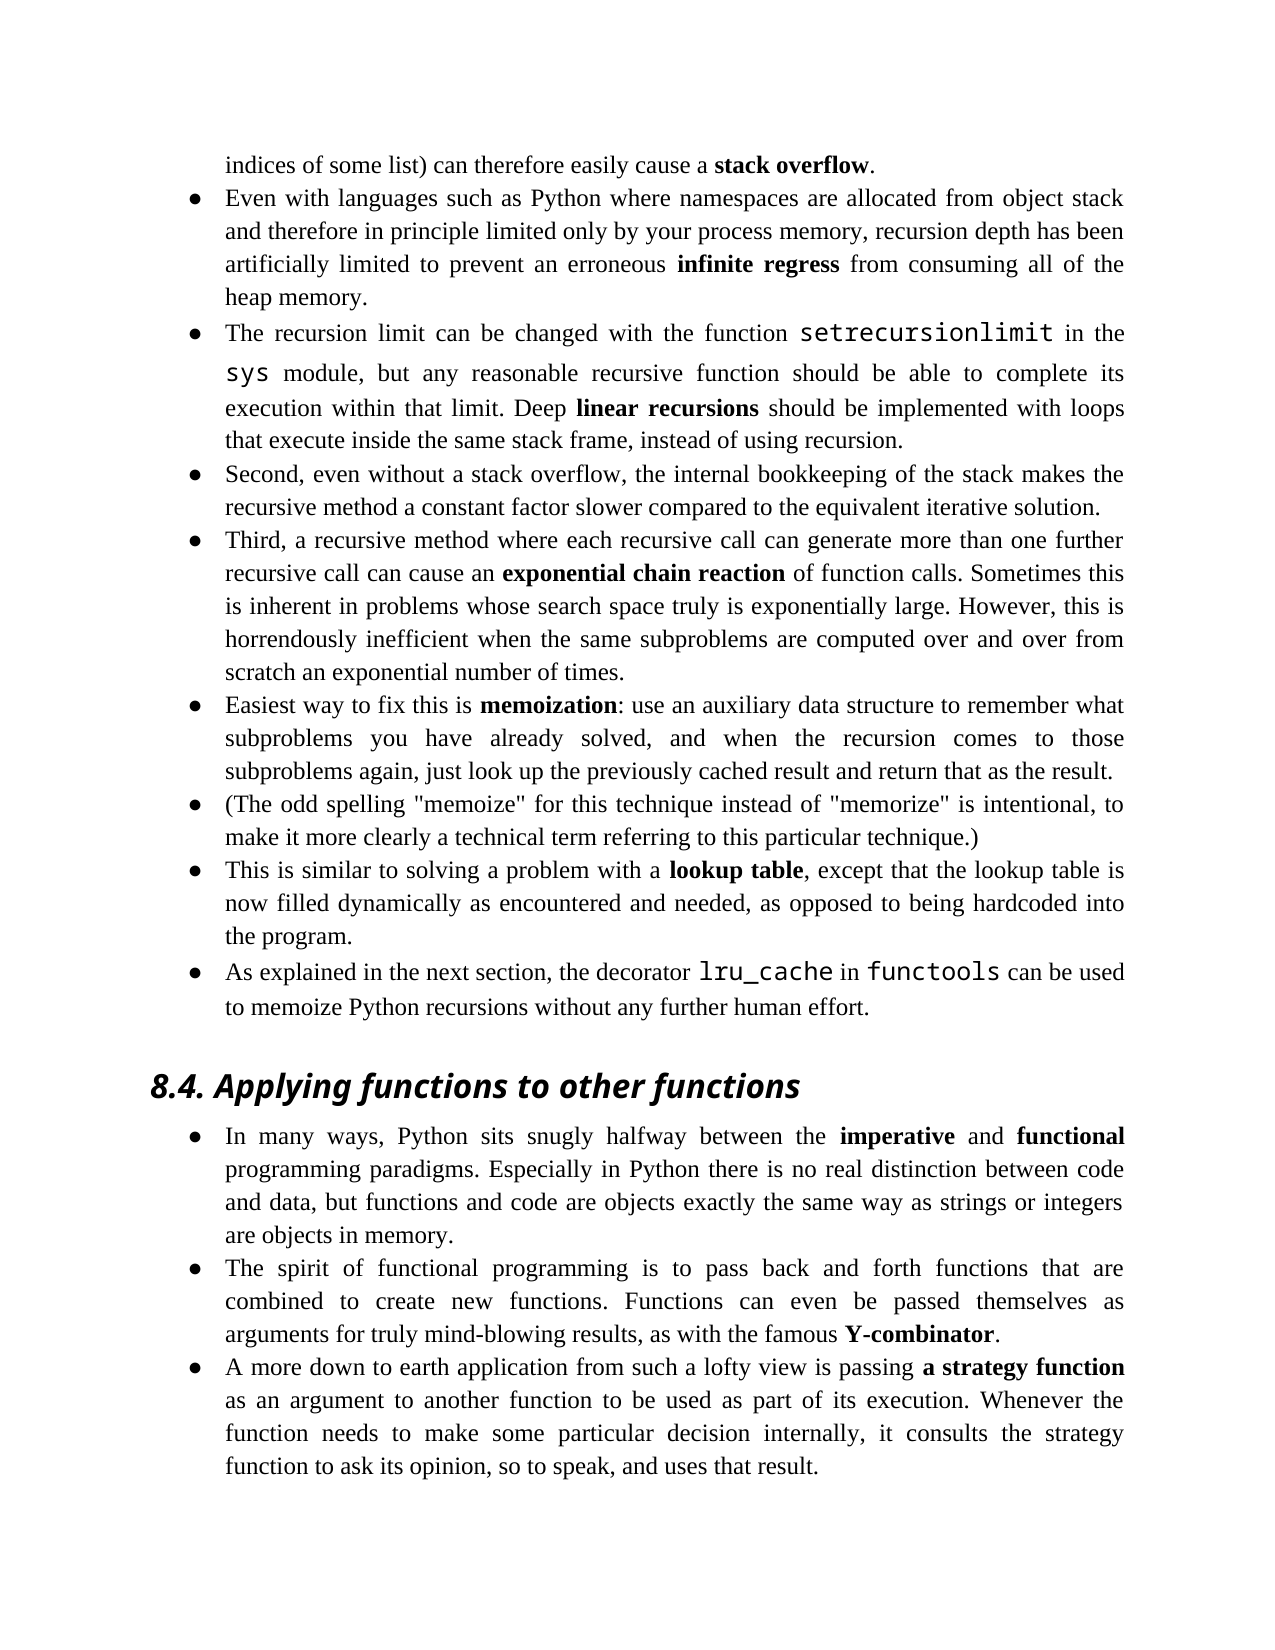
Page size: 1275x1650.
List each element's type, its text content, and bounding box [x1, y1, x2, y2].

list This is similar to solving a problem with a lookup table, except that the lookup table is now filled dynamically as encountered and needed, as opposed to being hardcoded into the program. [187, 855, 1125, 950]
list Third, a recursive method where each recursive call can generate more than one further recursive call can cause an exponential chain reaction of function calls. Sometimes this is inherent in problems whose search space truly is exponentially large. However, this is horrendously inefficient when the same subproblems are computed over and over from scratch an exponential number of times. [187, 525, 1125, 686]
list indices of some list) can therefore easily cause a stack overflow. [187, 150, 1125, 179]
list Easiest way to fix this is memoization: use an auxiliary data structure to remember what subproblems you have already solved, and when the recursion comes to those subproblems again, just look up the previously cached result and return that as the result. [187, 690, 1125, 784]
list A more down to earth application from such a lofty view is passing a strategy function as an argument to another function to be used as part of its execution. Whenever the function needs to make some particular decision internally, it consults the strategy function to ask its opinion, so to speak, and uses that result. [187, 1352, 1125, 1480]
list (The odd spelling "memoize" for this technique instead of "memorize" is intentional, to make it more clearly a technical term referring to this particular technique.) [187, 789, 1125, 851]
subtitle 8.4. Applying functions to other functions [150, 1063, 1125, 1108]
list The recursion limit can be changed with the function setrecursionlimit in the sys module, but any reasonable recursive function should be able to complete its execution within that limit. Deep linear recursions should be implemented with loops that execute inside the same stack frame, instead of using recursion. [187, 315, 1125, 454]
list The spirit of functional programming is to pass back and forth functions that are combined to create new functions. Functions can even be passed themselves as arguments for truly mind-blowing results, as with the famous Y-combinator. [187, 1253, 1125, 1348]
list Even with languages such as Python where namespaces are allocated from object stack and therefore in principle limited only by your process memory, recursion depth has been artificially limited to prevent an erroneous infinite regress from consuming all of the heap memory. [187, 183, 1125, 311]
list As explained in the next section, the decorator lru_cache in functools can be used to memoize Python recursions without any further human effort. [187, 954, 1125, 1021]
list Second, even without a stack overflow, the internal bookkeeping of the stack makes the recursive method a constant factor slower compared to the equivalent iterative solution. [187, 459, 1125, 520]
list In many ways, Python sits snugly halfway between the imperative and functional programming paradigms. Especially in Python there is no real distinction between code and data, but functions and code are objects exactly the same way as strings or integers are objects in memory. [187, 1121, 1125, 1248]
